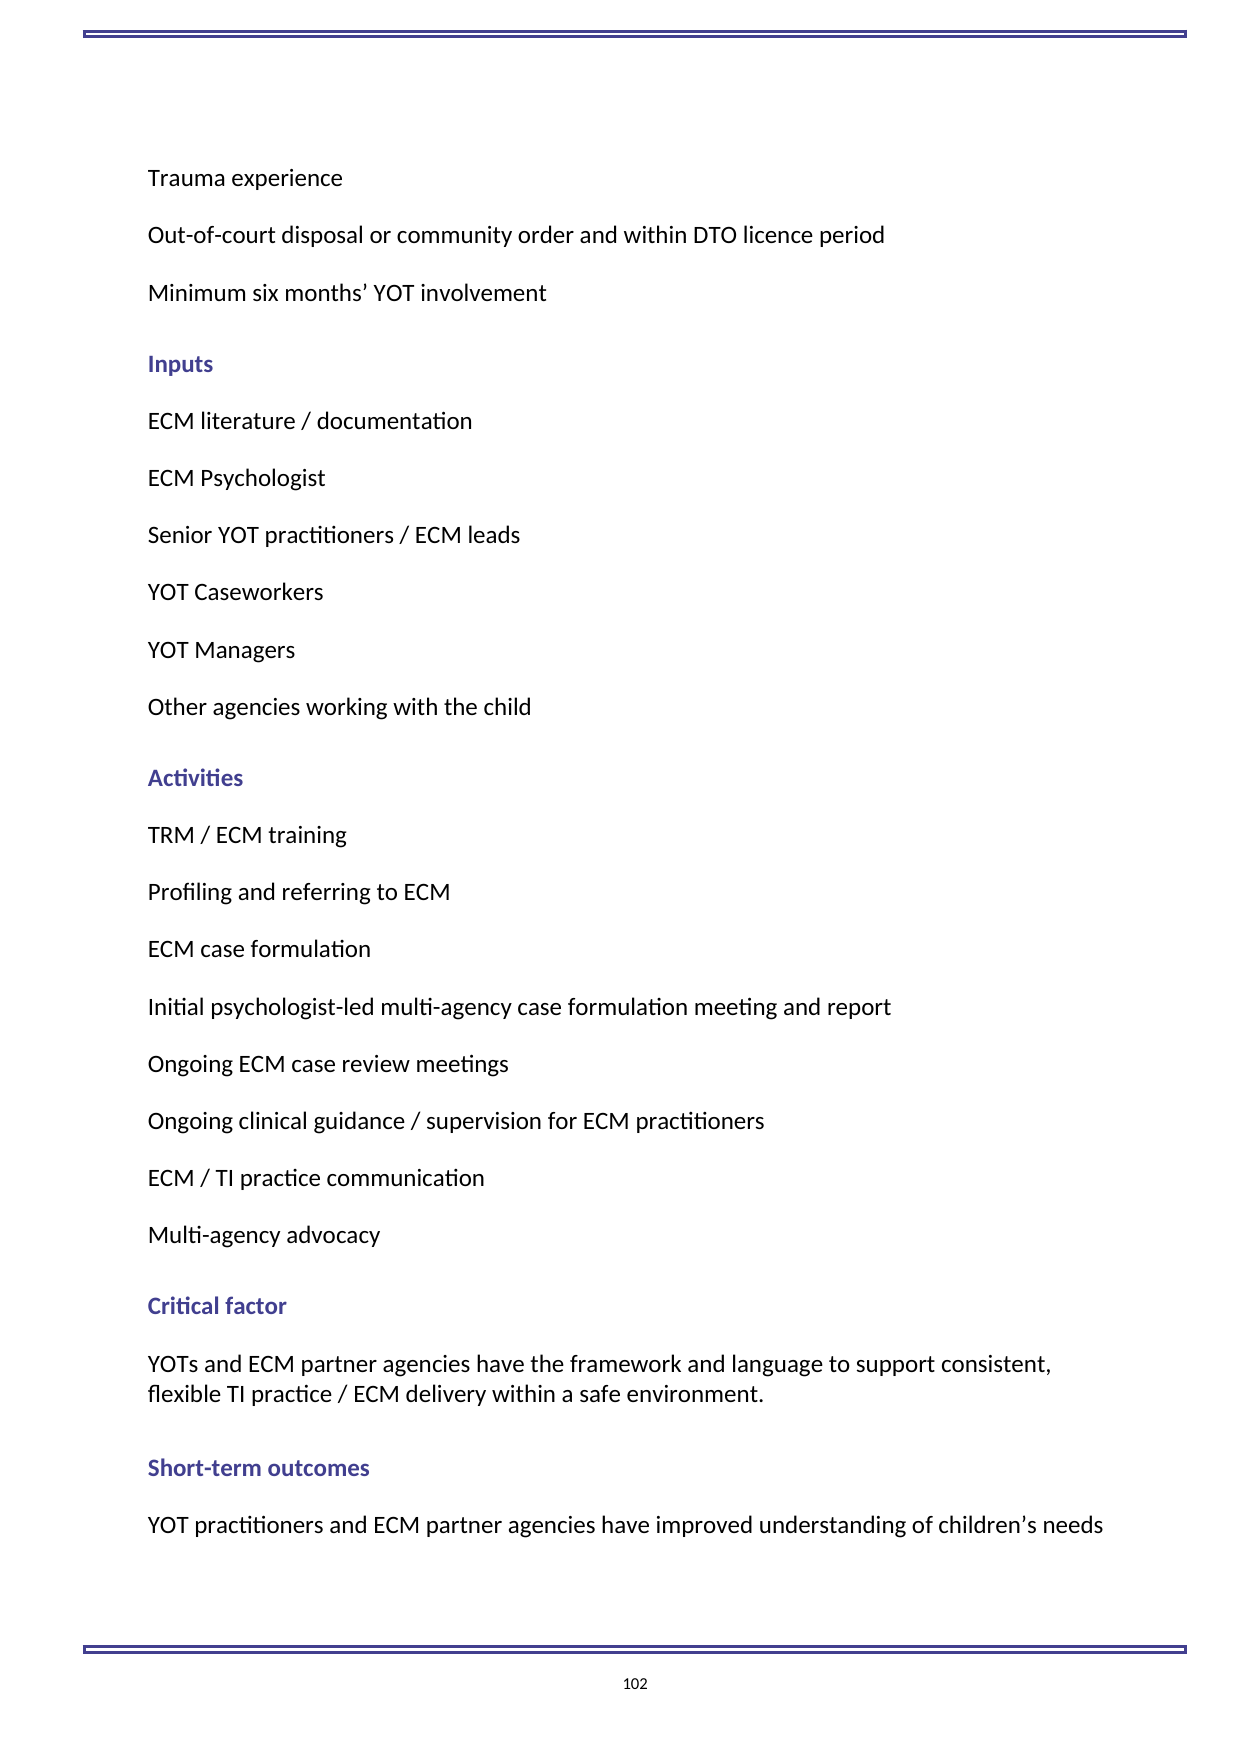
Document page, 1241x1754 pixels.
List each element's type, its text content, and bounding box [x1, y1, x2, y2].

text Inputs [148, 348, 1122, 388]
text ECM Psychologist [148, 462, 1122, 503]
text Ongoing ECM case review meetings [148, 1048, 1122, 1088]
text Multi-agency advocacy [148, 1219, 1122, 1260]
text Other agencies working with the child [148, 691, 1122, 731]
text Profiling and referring to ECM [148, 876, 1122, 917]
text Ongoing clinical guidance / supervision for ECM practitioners [148, 1105, 1122, 1146]
text Senior YOT practitioners / ECM leads [148, 519, 1122, 560]
text Trauma experience [148, 162, 1122, 203]
text YOTs and ECM partner agencies have the framework and language to support consistent, flexible TI practice / ECM delivery within a safe environment. [148, 1348, 1122, 1409]
text Initial psychologist-led multi-agency case formulation meeting and report [148, 991, 1122, 1031]
text YOT Managers [148, 634, 1122, 674]
text YOT practitioners and ECM partner agencies have improved understanding of children’s needs [148, 1509, 1122, 1549]
text ECM case formulation [148, 933, 1122, 974]
text TRM / ECM training [148, 819, 1122, 860]
text Out-of-court disposal or community order and within DTO licence period [148, 219, 1122, 260]
text YOT Caseworkers [148, 577, 1122, 617]
text Critical factor [148, 1291, 1122, 1331]
text Activities [148, 762, 1122, 802]
text ECM / TI practice communication [148, 1162, 1122, 1203]
text Short-term outcomes [148, 1452, 1122, 1492]
text ECM literature / documentation [148, 405, 1122, 446]
text Minimum six months’ YOT involvement [148, 277, 1122, 317]
